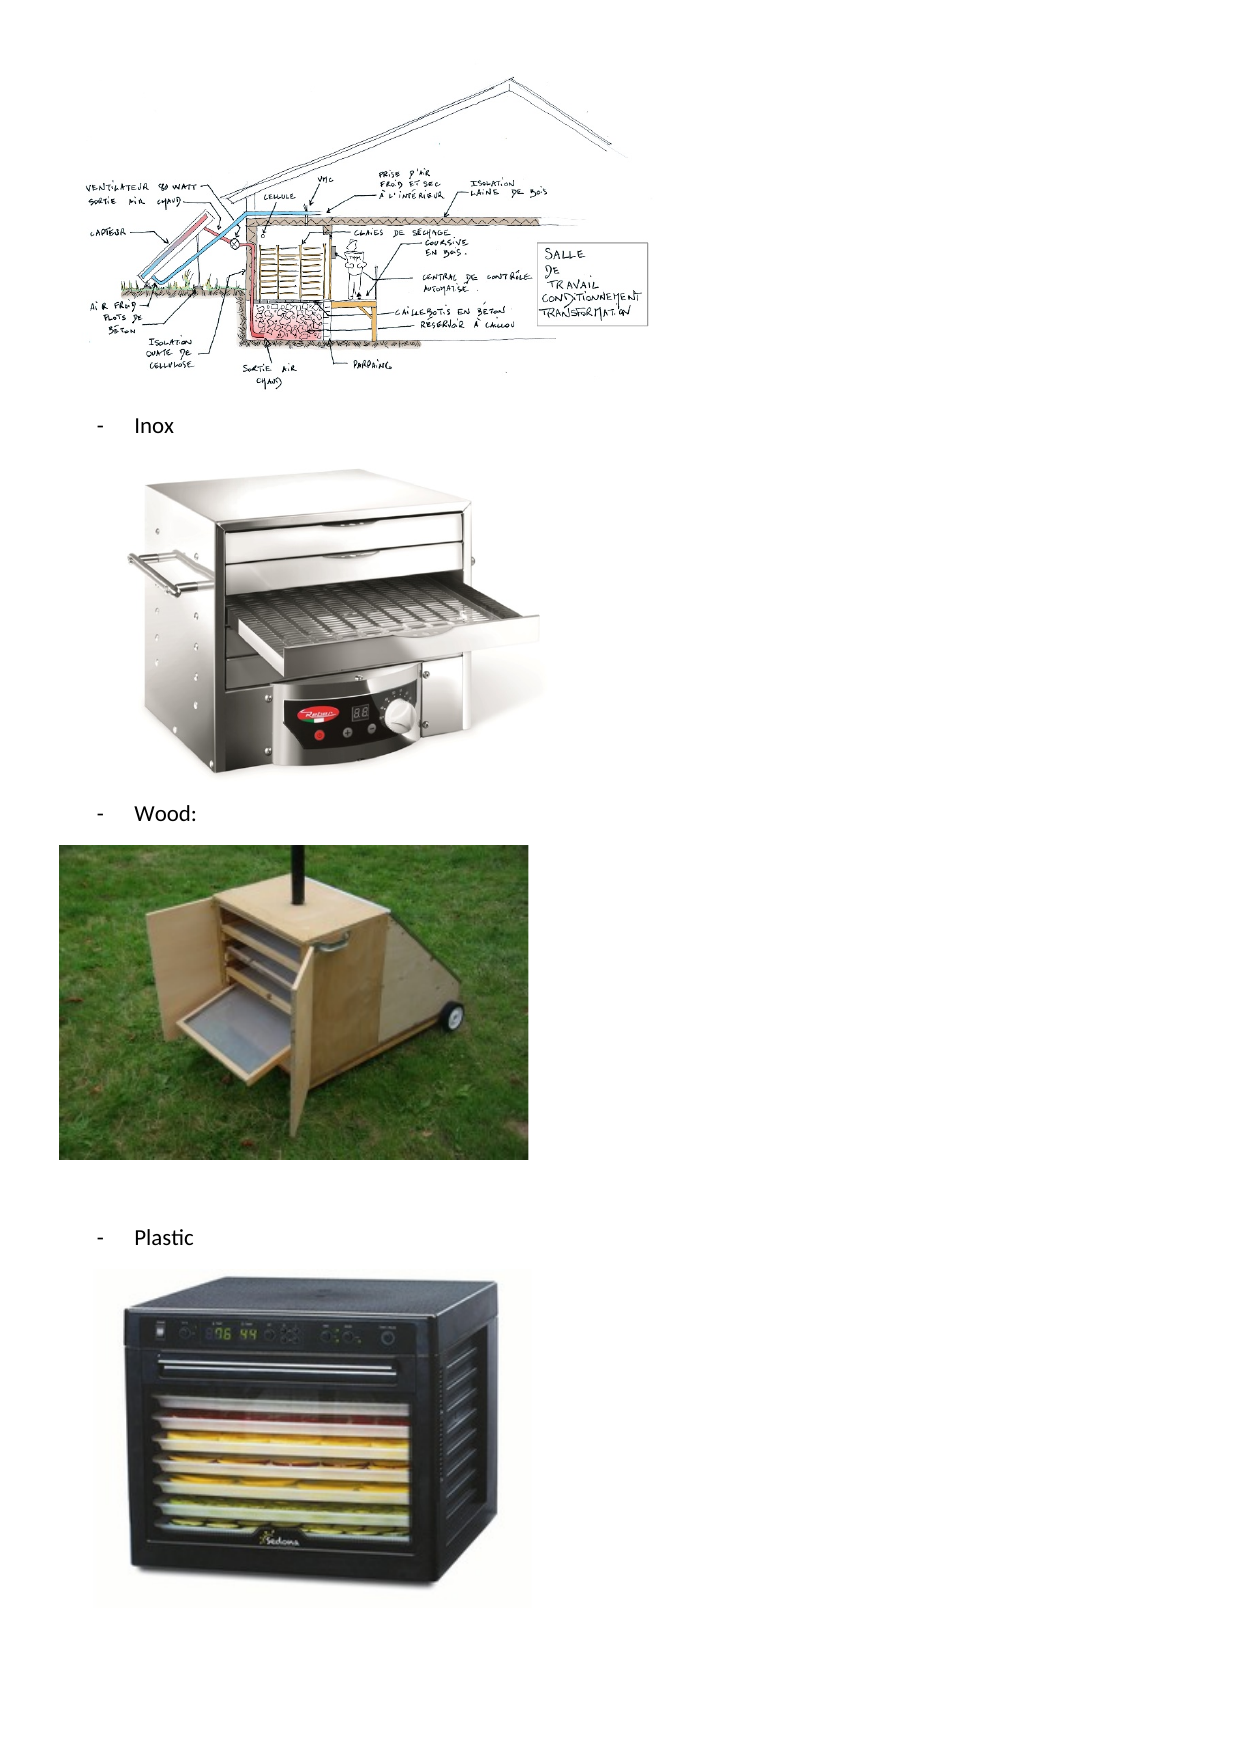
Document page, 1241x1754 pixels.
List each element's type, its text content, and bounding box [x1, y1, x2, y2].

list Plastic [97, 1223, 1181, 1251]
list Inox [97, 412, 1181, 440]
list Wood: [97, 799, 1181, 827]
